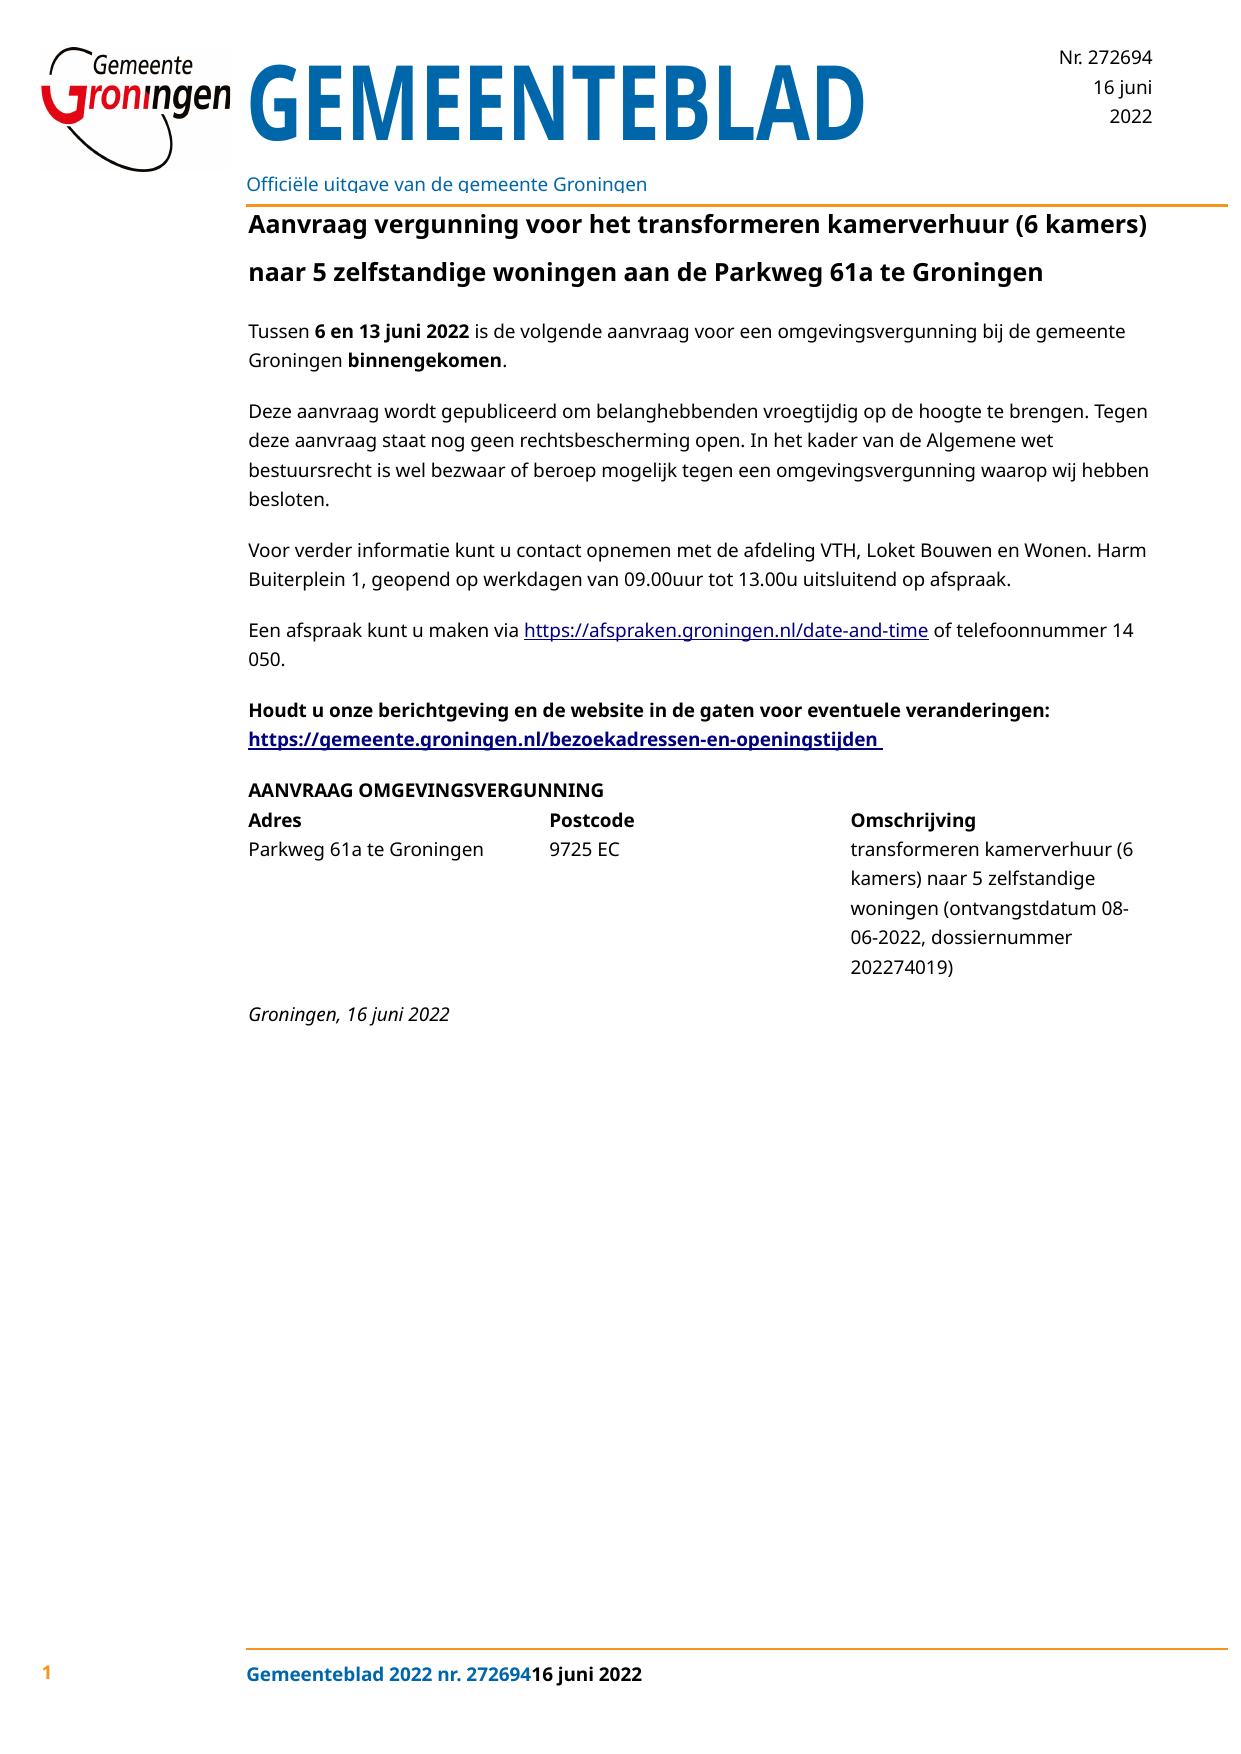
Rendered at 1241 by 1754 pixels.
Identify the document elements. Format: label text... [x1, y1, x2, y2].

table_header 9725 EC [549, 836, 850, 980]
text Aanvraag vergunning voor het transformeren kamerverhuur (6 kamers) naar 5 zelfstandige woningen aan de Parkweg 61a te Groningen [248, 207, 1152, 288]
table_header Adres [248, 807, 549, 832]
text AANVRAAG OMGEVINGSVERGUNNING [248, 777, 1152, 803]
text Voor verder informatie kunt u contact opnemen met de afdeling VTH, Loket Bouwen en Wonen. Harm Buiterplein 1, geopend op werkdagen van 09.00uur tot 13.00u uitsluitend op afspraak. [248, 537, 1152, 592]
picture [41, 47, 231, 172]
table_header transformeren kamerverhuur (6 kamers) naar 5 zelfstandige woningen (ontvangstdatum 08-06-2022, dossiernummer 202274019) [850, 836, 1152, 980]
text Tussen 6 en 13 juni 2022 is de volgende aanvraag voor een omgevingsvergunning bij de gemeente Groningen binnengekomen. [248, 318, 1152, 373]
table_header Omschrijving [850, 807, 1152, 832]
text Deze aanvraag wordt gepubliceerd om belanghebbenden vroegtijdig op de hoogte te brengen. Tegen deze aanvraag staat nog geen rechtsbescherming open. In het kader van de Algemene wet bestuursrecht is wel bezwaar of beroep mogelijk tegen een omgevingsvergunning waarop wij hebben besloten. [248, 398, 1152, 512]
text Houdt u onze berichtgeving en de website in de gaten voor eventuele veranderingen: https://gemeente.groningen.nl/bezoekadressen-en-openingstijden [248, 697, 1152, 752]
table_header Parkweg 61a te Groningen [248, 836, 549, 980]
text Groningen, 16 juni 2022 [248, 1001, 1152, 1027]
text Een afspraak kunt u maken via https://afspraken.groningen.nl/date-and-time of telefoonnummer 14 050. [248, 617, 1152, 672]
table_header Postcode [549, 807, 850, 832]
